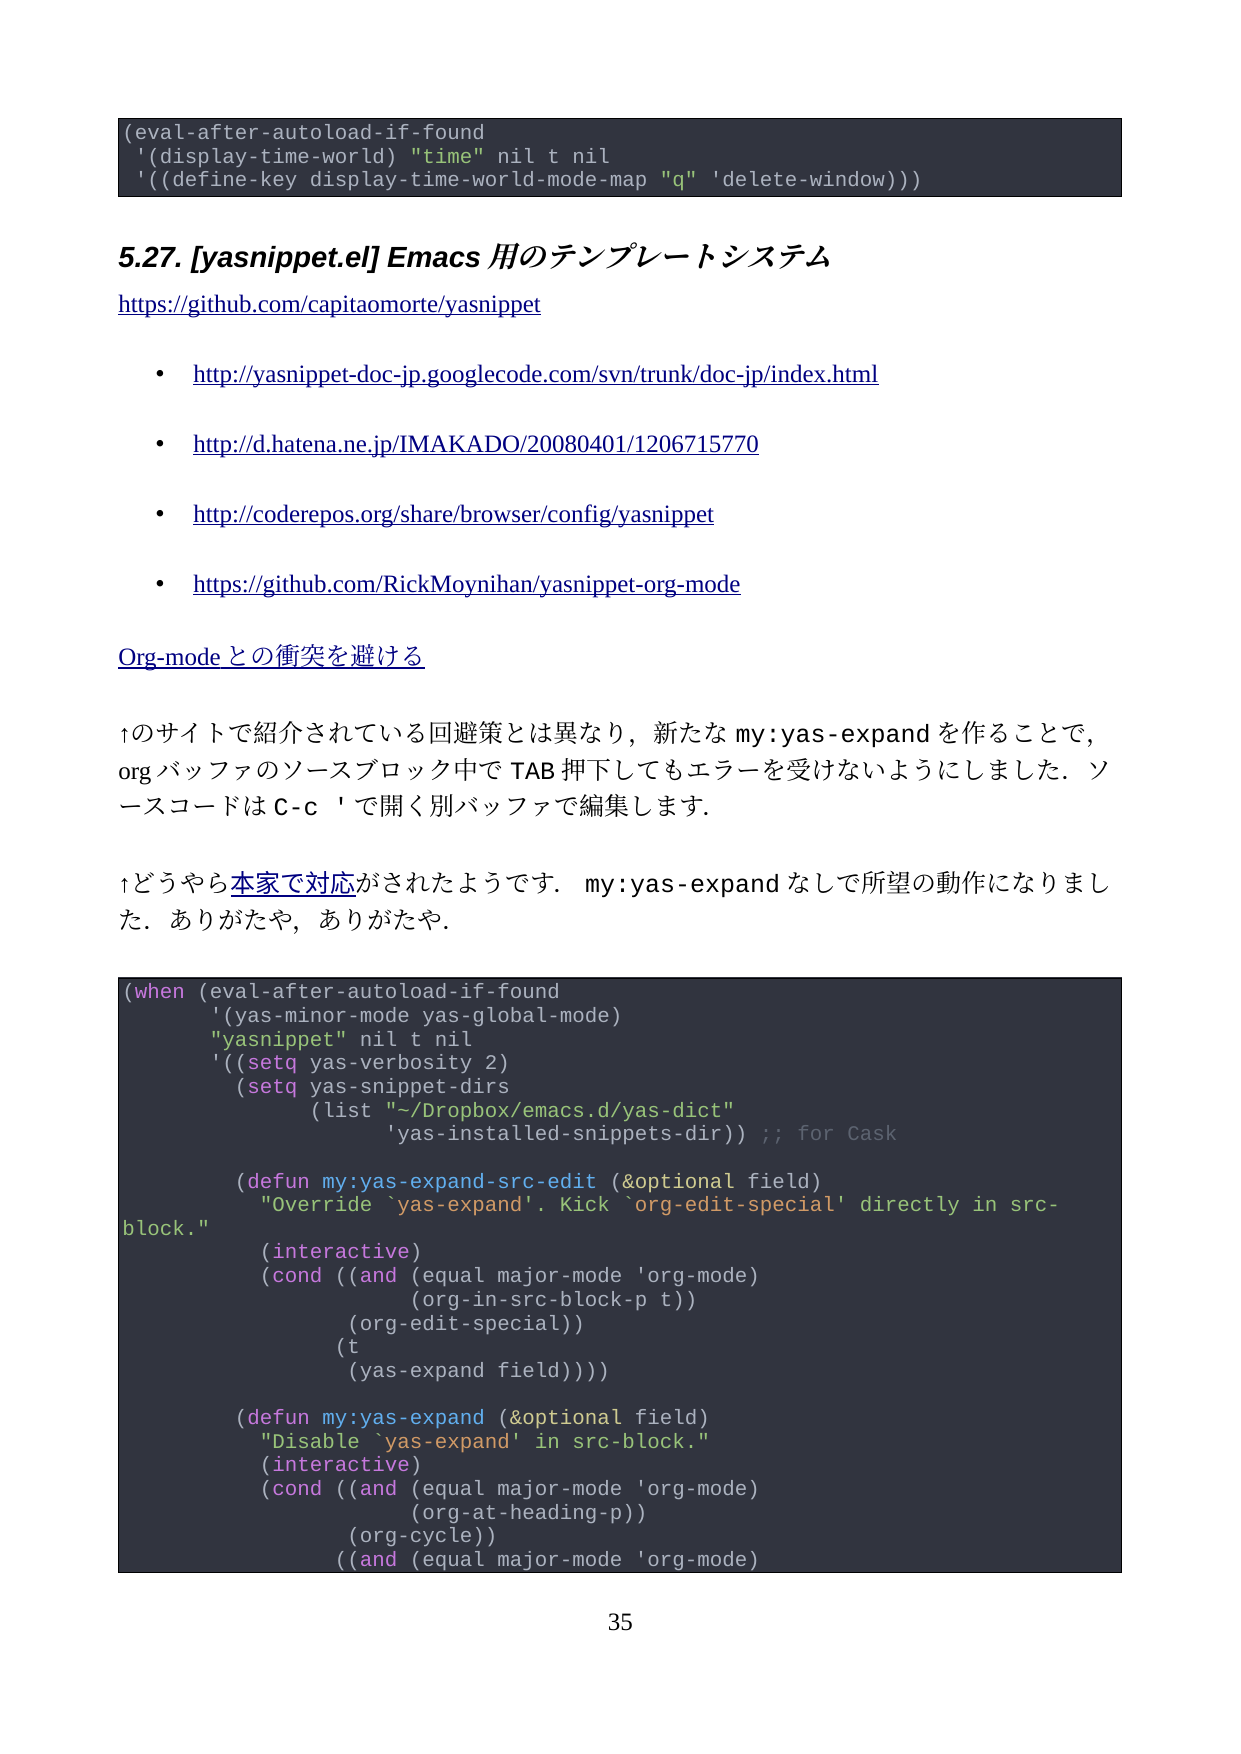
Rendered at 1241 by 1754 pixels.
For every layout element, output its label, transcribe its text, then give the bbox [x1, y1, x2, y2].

text (org-cycle)) [119, 1521, 1121, 1545]
text '(display-time-world) "time" nil t nil [119, 142, 1121, 165]
text https://github.com/capitaomorte/yasnippet [118, 289, 1122, 346]
text 'yas-installed-snippets-dir)) ;; for Cask [119, 1119, 1121, 1143]
list http://d.hatena.ne.jp/IMAKADO/20080401/1206715770 [156, 429, 1122, 486]
text ↑どうやら本家で対応がされたようです． my:yas-expand なしで所望の動作になりました．ありがたや，ありがたや． [118, 864, 1122, 965]
text (defun my:yas-expand-src-edit (&optional field) [119, 1167, 1121, 1190]
text (setq yas-snippet-dirs [119, 1072, 1121, 1096]
subtitle [yasnippet.el] Emacs用のテンプレートシステム [118, 234, 1122, 276]
text (interactive) [119, 1450, 1121, 1474]
text "Override `yas-expand'. Kick `org-edit-special' directly in src-block." [119, 1190, 1121, 1238]
text (defun my:yas-expand (&optional field) [119, 1403, 1121, 1427]
text (org-edit-special)) [119, 1308, 1121, 1332]
text (list "~/Dropbox/emacs.d/yas-dict" [119, 1096, 1121, 1119]
text '(yas-minor-mode yas-global-mode) [119, 1001, 1121, 1025]
text ((and (equal major-mode 'org-mode) [119, 1545, 1121, 1572]
text '((setq yas-verbosity 2) [119, 1048, 1121, 1072]
text Org-modeとの衝突を避ける [118, 639, 1122, 702]
list http://yasnippet-doc-jp.googlecode.com/svn/trunk/doc-jp/index.html [156, 359, 1122, 416]
text "yasnippet" nil t nil [119, 1025, 1121, 1048]
text (org-in-src-block-p t)) [119, 1285, 1121, 1308]
list http://coderepos.org/share/browser/config/yasnippet [156, 499, 1122, 556]
text (cond ((and (equal major-mode 'org-mode) [119, 1261, 1121, 1285]
text "Disable `yas-expand' in src-block." [119, 1427, 1121, 1450]
text (org-at-heading-p)) [119, 1498, 1121, 1521]
text '((define-key display-time-world-mode-map "q" 'delete-window))) [119, 165, 1121, 196]
text (cond ((and (equal major-mode 'org-mode) [119, 1474, 1121, 1498]
text (yas-expand field)))) [119, 1356, 1121, 1379]
text (eval-after-autoload-if-found [119, 119, 1121, 142]
text (interactive) [119, 1238, 1121, 1261]
text (t [119, 1332, 1121, 1356]
list https://github.com/RickMoynihan/yasnippet-org-mode [156, 569, 1122, 626]
text ↑のサイトで紹介されている回避策とは異なり，新たな my:yas-expand を作ることで，orgバッファのソースブロック中で TAB 押下してもエラーを受けないようにしました．ソースコードは C-c ' で開く別バッファで編集します． [118, 714, 1122, 852]
text (when (eval-after-autoload-if-found [119, 979, 1121, 1001]
